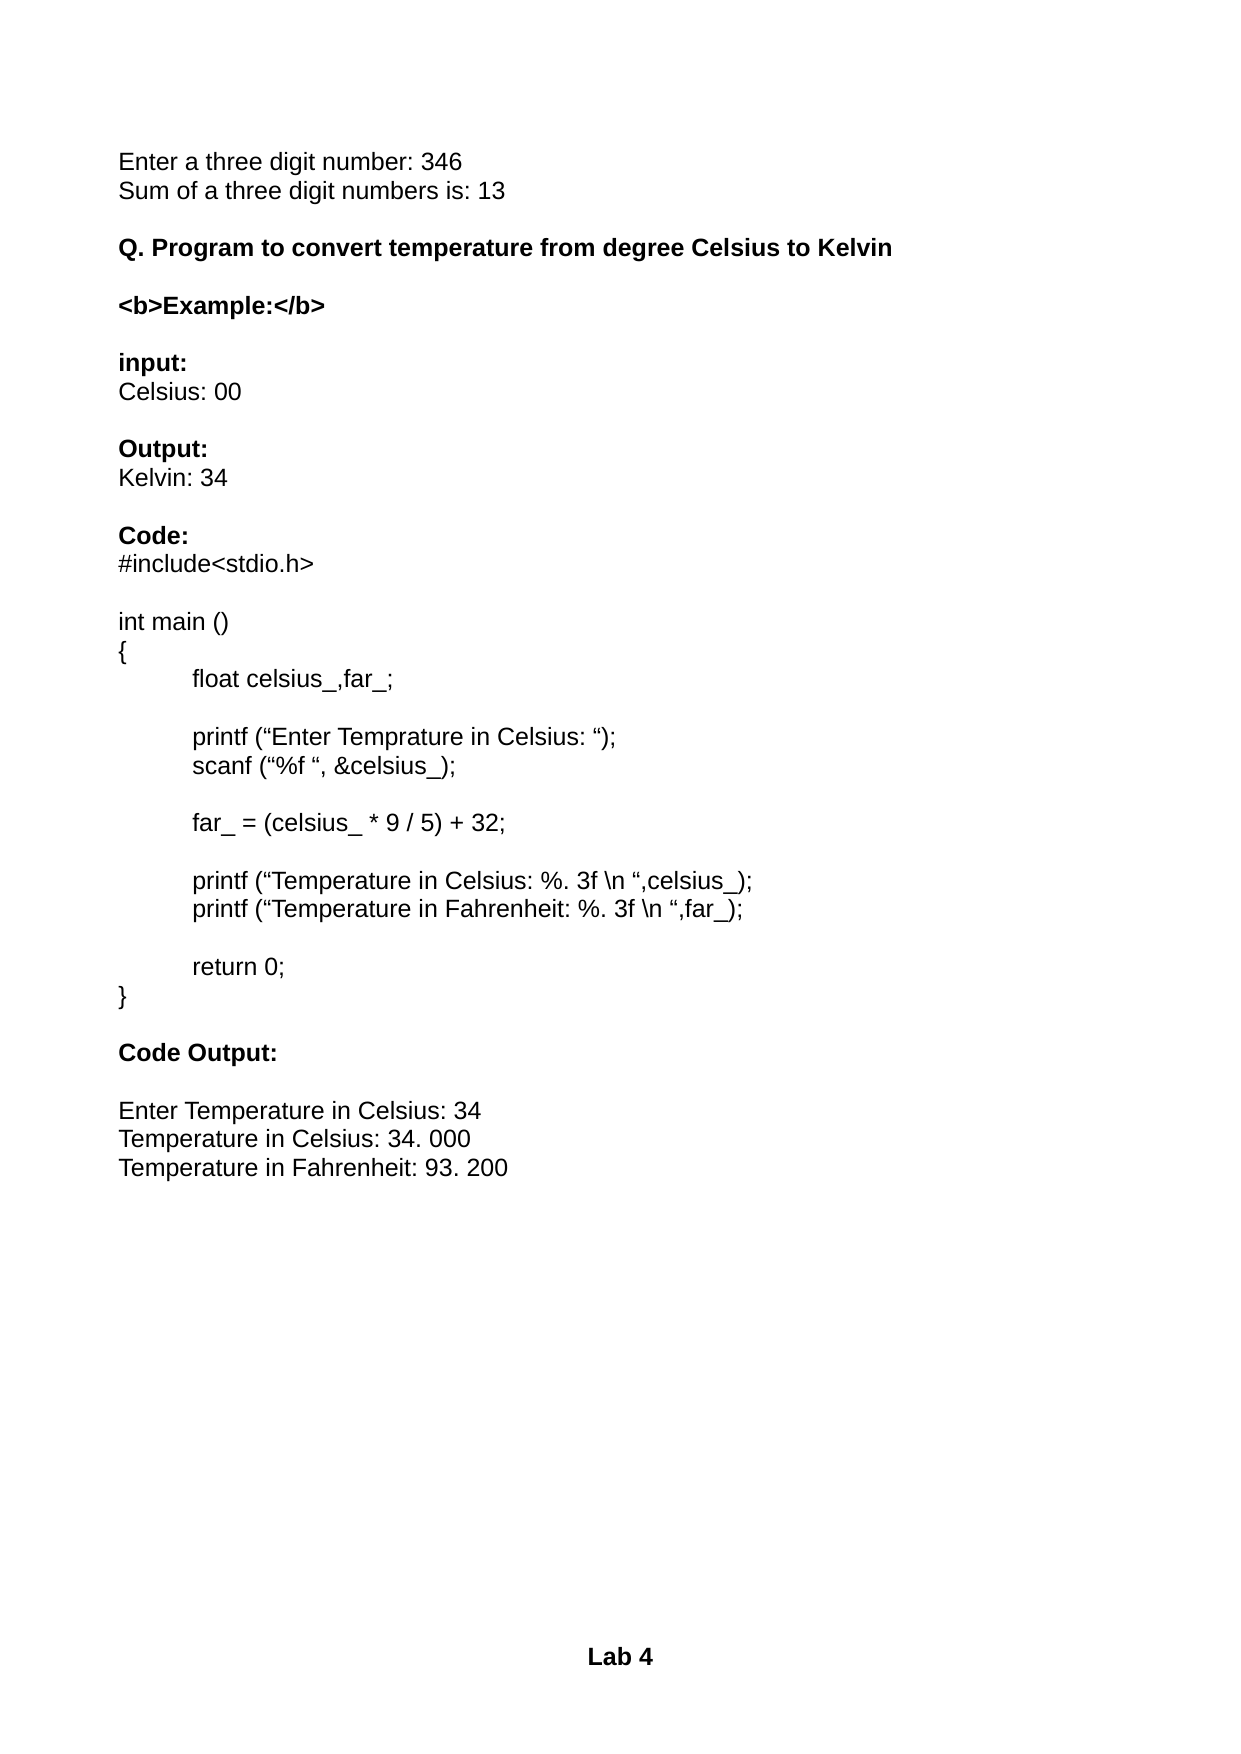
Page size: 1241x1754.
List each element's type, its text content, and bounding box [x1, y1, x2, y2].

text Enter a three digit number: 346 [118, 147, 1122, 176]
text input: [118, 348, 1122, 377]
text Sum of a three digit numbers is: 13 [118, 176, 1122, 204]
text Q. Program to convert temperature from degree Celsius to Kelvin [118, 233, 1122, 262]
text int main () [118, 607, 1122, 636]
text <b>Example:</b> [118, 291, 1122, 319]
text printf (“Temperature in Fahrenheit: %. 3f \n “,far_); [118, 894, 1122, 923]
text { [118, 636, 1122, 664]
text Celsius: 00 [118, 377, 1122, 406]
text printf (“Temperature in Celsius: %. 3f \n “,celsius_); [118, 866, 1122, 894]
text Temperature in Celsius: 34. 000 [118, 1124, 1122, 1153]
text float celsius_,far_; [118, 664, 1122, 693]
text Enter Temperature in Celsius: 34 [118, 1096, 1122, 1124]
text Kelvin: 34 [118, 463, 1122, 492]
text Code: [118, 521, 1122, 549]
text #include<stdio.h> [118, 549, 1122, 578]
text printf (“Enter Temprature in Celsius: “); [118, 722, 1122, 751]
text Output: [118, 434, 1122, 463]
text Lab 4 [118, 1642, 1122, 1671]
text Code Output: [118, 1038, 1122, 1067]
text return 0; [118, 952, 1122, 981]
text scanf (“%f “, &celsius_); [118, 751, 1122, 779]
text far_ = (celsius_ * 9 / 5) + 32; [118, 808, 1122, 837]
text } [118, 981, 1122, 1009]
text Temperature in Fahrenheit: 93. 200 [118, 1153, 1122, 1182]
